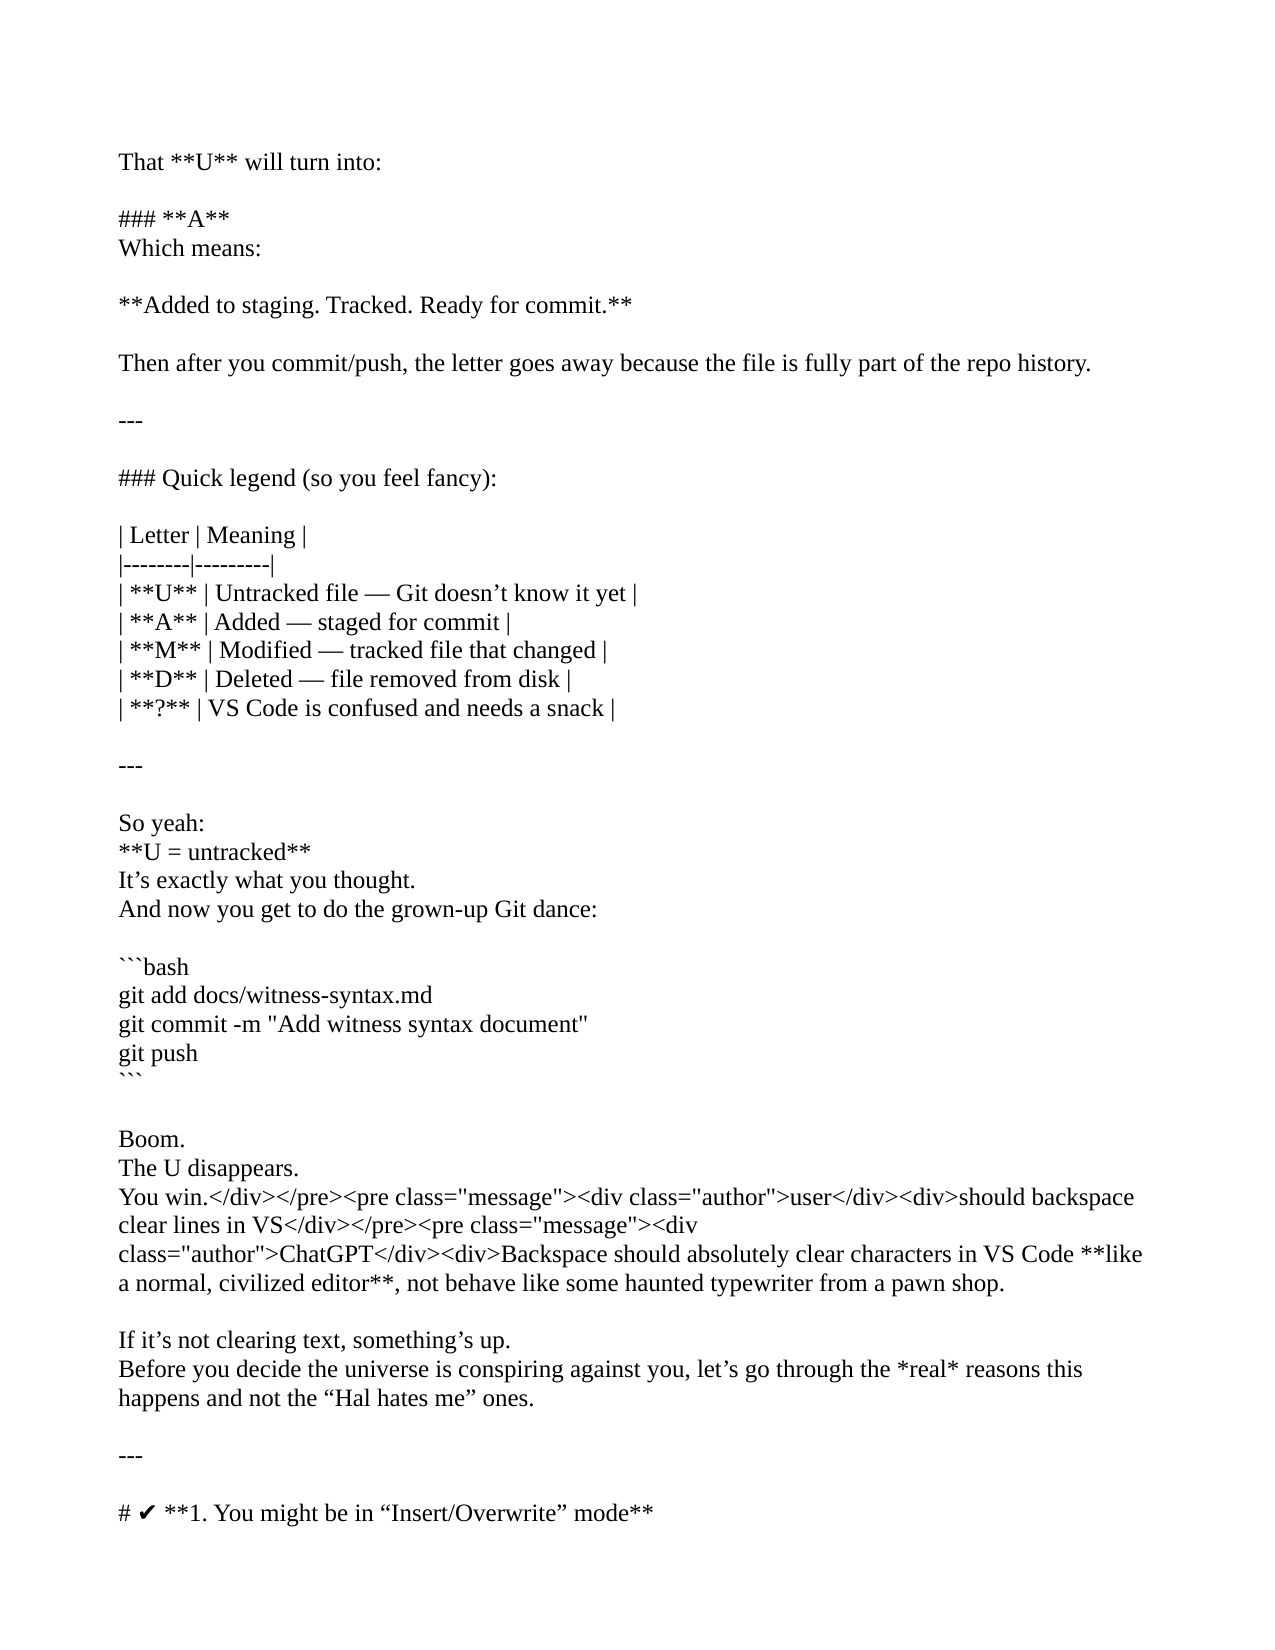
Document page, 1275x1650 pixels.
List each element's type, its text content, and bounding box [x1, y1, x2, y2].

text Before you decide the universe is conspiring against you, let’s go through the *real* reasons this happens and not the “Hal hates me” ones. [118, 1354, 1157, 1412]
text So yeah: [118, 808, 1157, 837]
text That **U** will turn into: [118, 147, 1157, 176]
text --- [118, 751, 1157, 779]
text | **A** | Added — staged for commit | [118, 607, 1157, 636]
text |--------|---------| [118, 549, 1157, 578]
text ``` [118, 1067, 1157, 1096]
text Boom. [118, 1124, 1157, 1153]
text Then after you commit/push, the letter goes away because the file is fully part of the repo history. [118, 348, 1157, 377]
text git push [118, 1038, 1157, 1067]
text It’s exactly what you thought. [118, 866, 1157, 894]
text | Letter | Meaning | [118, 521, 1157, 549]
text | **?** | VS Code is confused and needs a snack | [118, 693, 1157, 722]
text --- [118, 406, 1157, 434]
text --- [118, 1441, 1157, 1469]
text ### Quick legend (so you feel fancy): [118, 463, 1157, 492]
text You win.</div></pre><pre class="message"><div class="author">user</div><div>should backspace clear lines in VS</div></pre><pre class="message"><div class="author">ChatGPT</div><div>Backspace should absolutely clear characters in VS Code **like a normal, civilized editor**, not behave like some haunted typewriter from a pawn shop. [118, 1182, 1157, 1297]
text git add docs/witness-syntax.md [118, 981, 1157, 1009]
text The U disappears. [118, 1153, 1157, 1182]
text git commit -m "Add witness syntax document" [118, 1009, 1157, 1038]
text **Added to staging. Tracked. Ready for commit.** [118, 291, 1157, 319]
text **U = untracked** [118, 837, 1157, 866]
text Which means: [118, 233, 1157, 262]
text And now you get to do the grown-up Git dance: [118, 894, 1157, 923]
text ```bash [118, 952, 1157, 981]
text | **D** | Deleted — file removed from disk | [118, 664, 1157, 693]
text ### **A** [118, 204, 1157, 233]
text # ✔ **1. You might be in “Insert/Overwrite” mode** [118, 1498, 1157, 1527]
text | **U** | Untracked file — Git doesn’t know it yet | [118, 578, 1157, 607]
text If it’s not clearing text, something’s up. [118, 1326, 1157, 1354]
text | **M** | Modified — tracked file that changed | [118, 636, 1157, 664]
